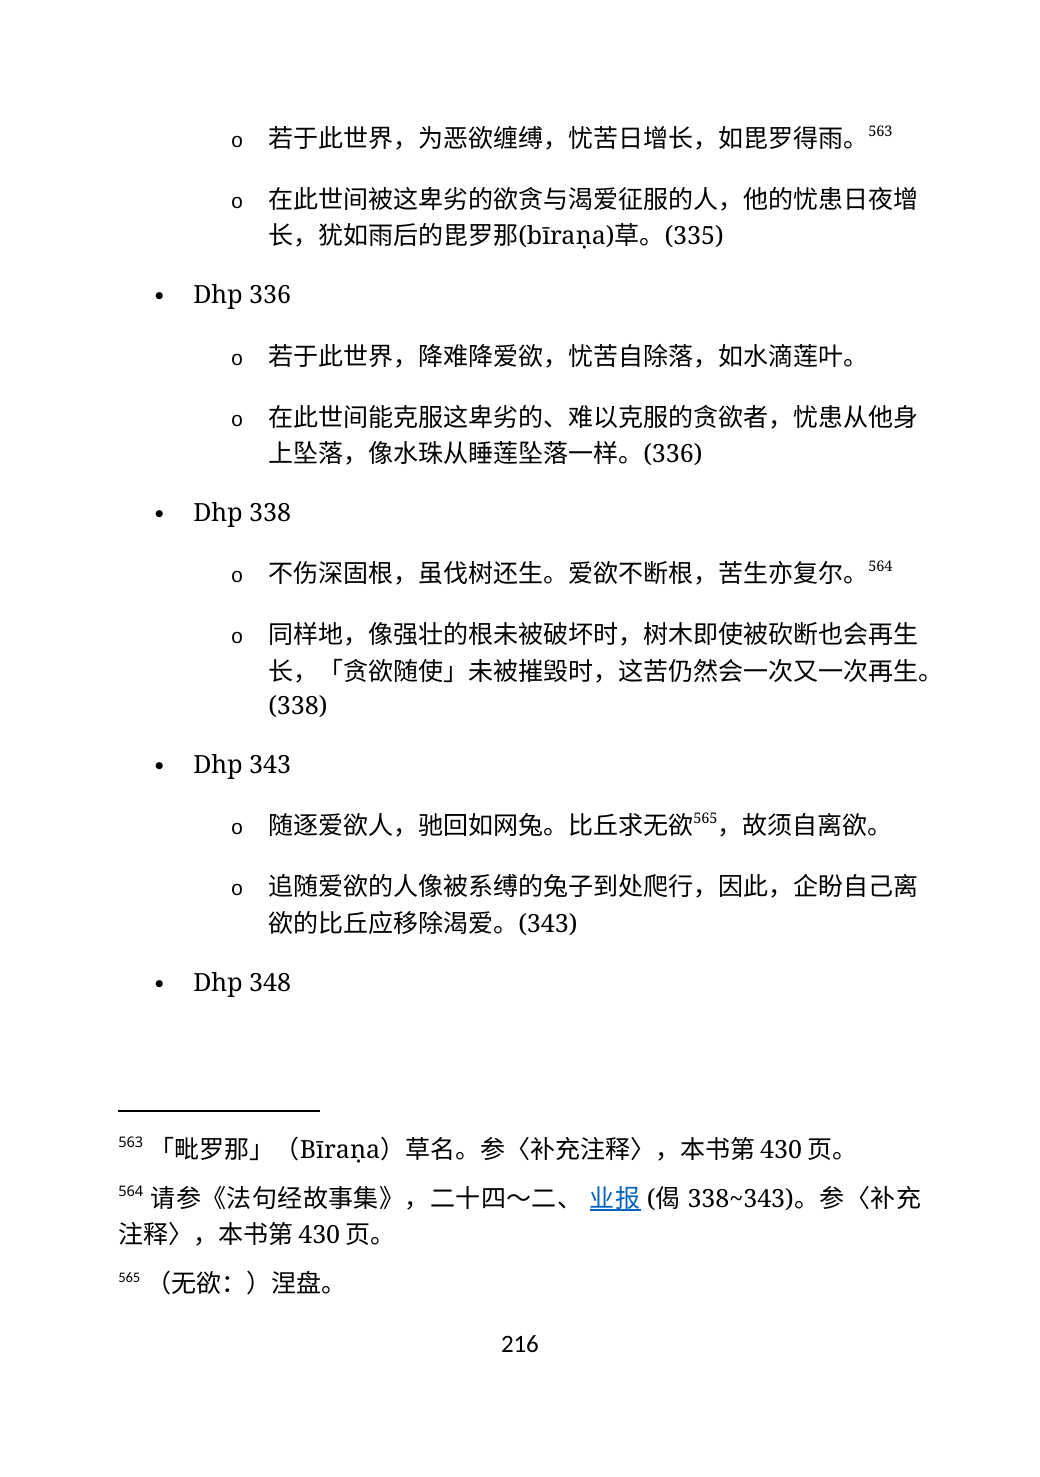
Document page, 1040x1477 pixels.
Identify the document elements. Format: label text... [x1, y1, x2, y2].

list 在此世间能克服这卑劣的、难以克服的贪欲者，忧患从他身上坠落，像水珠从睡莲坠落一样。(336) [231, 397, 921, 470]
list 若于此世界，为恶欲缠缚，忧苦日增长，如毘罗得雨。 [231, 118, 921, 154]
list 请参《法句经故事集》，二十四～二、 业报 (偈 338~343)。参〈补充注释〉，本书第430页。 [118, 1178, 921, 1251]
list Dhp 343 [156, 747, 921, 781]
list 不伤深固根，虽伐树还生。爱欲不断根，苦生亦复尔。 [231, 554, 921, 590]
list 「毗罗那」（Bīraṇa）草名。参〈补充注释〉，本书第430页。 [118, 1129, 921, 1166]
list Dhp 338 [156, 495, 921, 529]
list （无欲：）涅盘。 [118, 1263, 921, 1299]
list Dhp 348 [156, 964, 921, 998]
list 随逐爱欲人，驰回如网兔。比丘求无欲，故须自离欲。 [231, 806, 921, 842]
list Dhp 336 [156, 277, 921, 311]
list 若于此世界，降难降爱欲，忧苦自除落，如水滴莲叶。 [231, 336, 921, 372]
list 追随爱欲的人像被系缚的兔子到处爬行，因此，企盼自己离欲的比丘应移除渴爱。(343) [231, 867, 921, 939]
list 在此世间被这卑劣的欲贪与渴爱征服的人，他的忧患日夜增长，犹如雨后的毘罗那(bīraṇa)草。(335) [231, 179, 921, 252]
list 同样地，像强壮的根未被破坏时，树木即使被砍断也会再生长，「贪欲随使」未被摧毁时，这苦仍然会一次又一次再生。(338) [231, 615, 921, 722]
